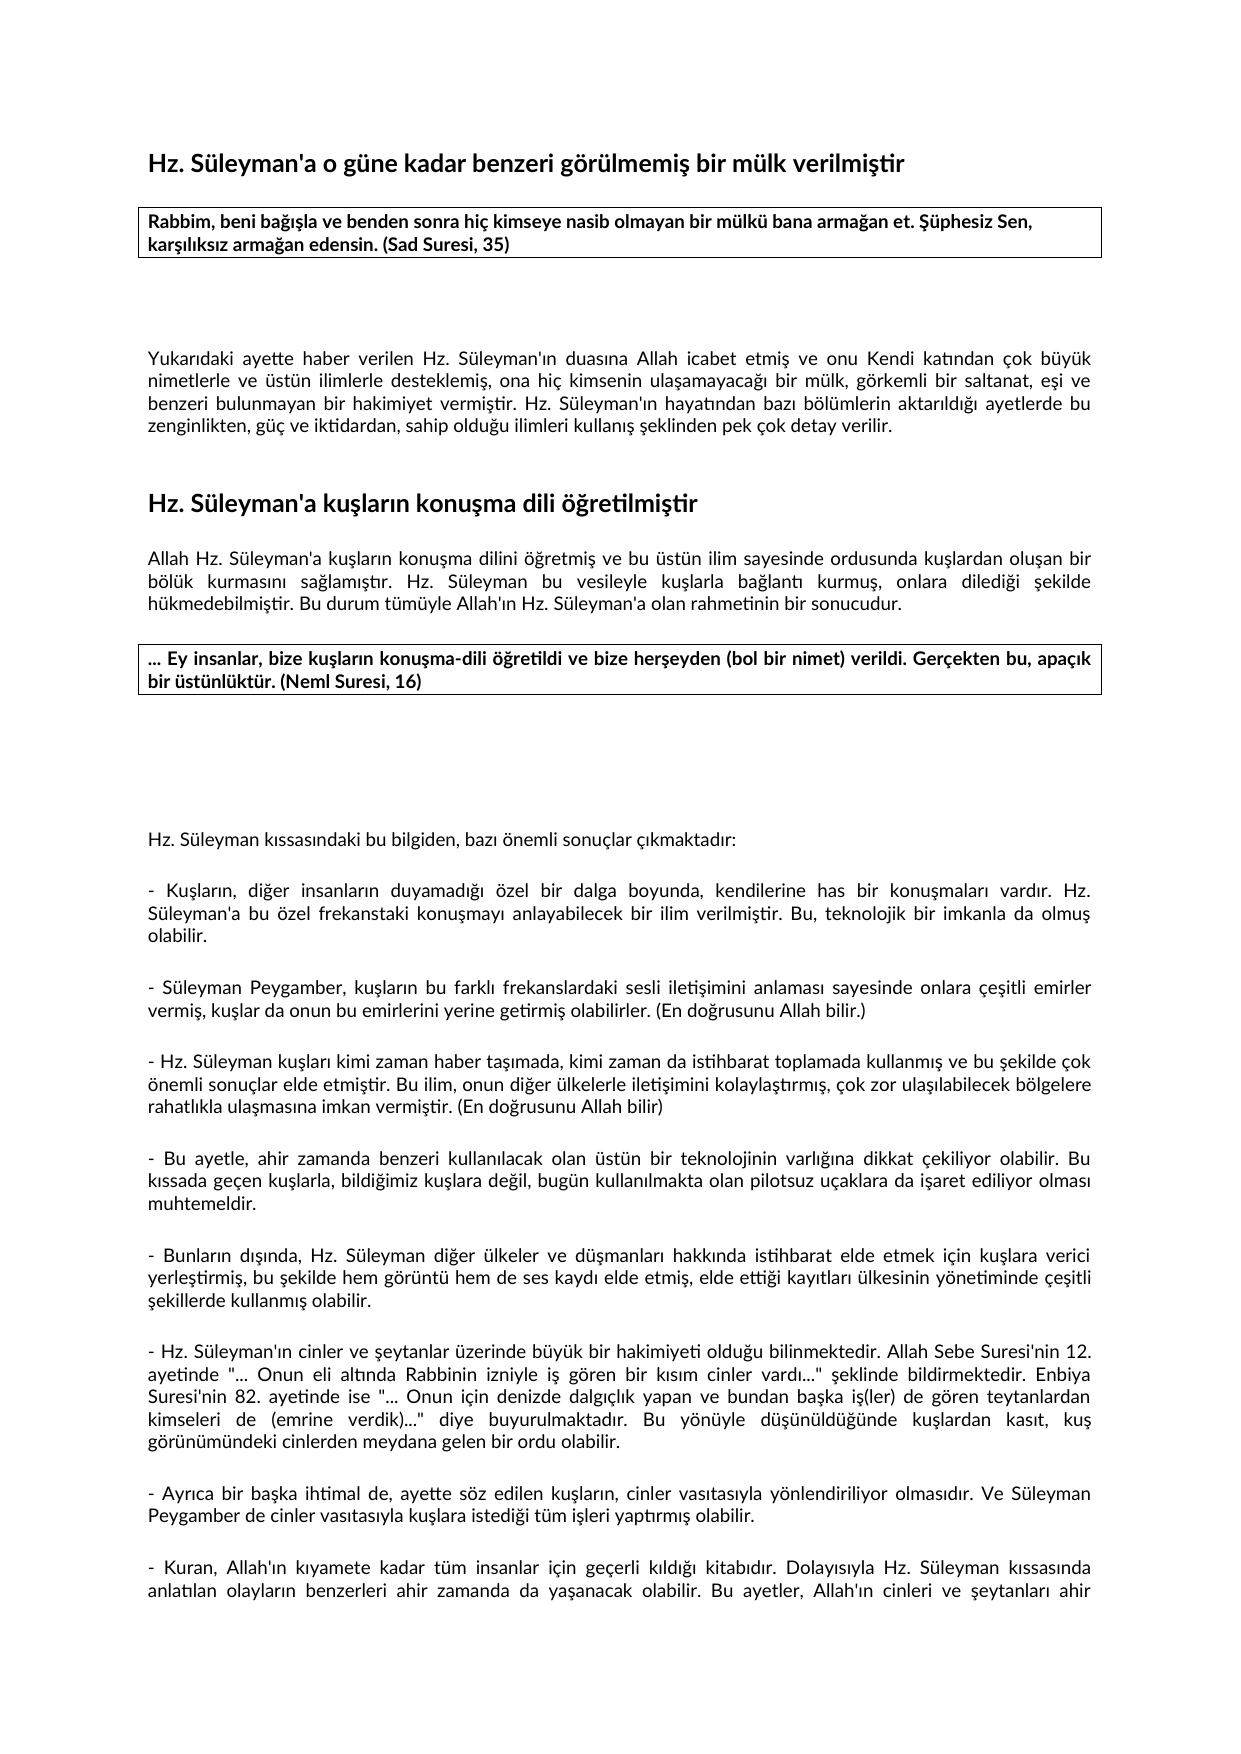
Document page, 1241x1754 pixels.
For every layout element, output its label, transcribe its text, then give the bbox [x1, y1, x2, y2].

text Yukarıdaki ayette haber verilen Hz. Süleyman'ın duasına Allah icabet etmiş ve onu Kendi katından çok büyük nimetlerle ve üstün ilimlerle desteklemiş, ona hiç kimsenin ulaşamayacağı bir mülk, görkemli bir saltanat, eşi ve benzeri bulunmayan bir hakimiyet vermiştir. Hz. Süleyman'ın hayatından bazı bölümlerin aktarıldığı ayetlerde bu zenginlikten, güç ve iktidardan, sahip olduğu ilimleri kullanış şeklinden pek çok detay verilir. [148, 346, 1093, 436]
text Rabbim, beni bağışla ve benden sonra hiç kimseye nasib olmayan bir mülkü bana armağan et. Şüphesiz Sen, karşılıksız armağan edensin. (Sad Suresi, 35) [139, 208, 1101, 257]
text Hz. Süleyman'a kuşların konuşma dili öğretilmiştir [148, 466, 1093, 518]
text - Bunların dışında, Hz. Süleyman diğer ülkeler ve düşmanları hakkında istihbarat elde etmek için kuşlara verici yerleştirmiş, bu şekilde hem görüntü hem de ses kaydı elde etmiş, elde ettiği kayıtları ülkesinin yönetiminde çeşitli şekillerde kullanmış olabilir. [148, 1243, 1093, 1311]
text Hz. Süleyman'a o güne kadar benzeri görülmemiş bir mülk verilmiştir [148, 148, 1093, 178]
text - Kuran, Allah'ın kıyamete kadar tüm insanlar için geçerli kıldığı kitabıdır. Dolayısıyla Hz. Süleyman kıssasında anlatılan olayların benzerleri ahir zamanda da yaşanacak olabilir. Bu ayetler, Allah'ın cinleri ve şeytanları ahir [148, 1556, 1093, 1601]
text - Süleyman Peygamber, kuşların bu farklı frekanslardaki sesli iletişimini anlaması sayesinde onlara çeşitli emirler vermiş, kuşlar da onun bu emirlerini yerine getirmiş olabilirler. (En doğrusunu Allah bilir.) [148, 976, 1093, 1021]
text Allah Hz. Süleyman'a kuşların konuşma dilini öğretmiş ve bu üstün ilim sayesinde ordusunda kuşlardan oluşan bir bölük kurmasını sağlamıştır. Hz. Süleyman bu vesileyle kuşlarla bağlantı kurmuş, onlara dilediği şekilde hükmedebilmiştir. Bu durum tümüyle Allah'ın Hz. Süleyman'a olan rahmetinin bir sonucudur. [148, 547, 1093, 615]
text - Kuşların, diğer insanların duyamadığı özel bir dalga boyunda, kendilerine has bir konuşmaları vardır. Hz. Süleyman'a bu özel frekanstaki konuşmayı anlayabilecek bir ilim verilmiştir. Bu, teknolojik bir imkanla da olmuş olabilir. [148, 879, 1093, 947]
text - Hz. Süleyman kuşları kimi zaman haber taşımada, kimi zaman da istihbarat toplamada kullanmış ve bu şekilde çok önemli sonuçlar elde etmiştir. Bu ilim, onun diğer ülkelerle iletişimini kolaylaştırmış, çok zor ulaşılabilecek bölgelere rahatlıkla ulaşmasına imkan vermiştir. (En doğrusunu Allah bilir) [148, 1050, 1093, 1118]
text Hz. Süleyman kıssasındaki bu bilgiden, bazı önemli sonuçlar çıkmaktadır: [148, 828, 1093, 850]
text ... Ey insanlar, bize kuşların konuşma-dili öğretildi ve bize herşeyden (bol bir nimet) verildi. Gerçekten bu, apaçık bir üstünlüktür. (Neml Suresi, 16) [139, 645, 1101, 694]
text - Bu ayetle, ahir zamanda benzeri kullanılacak olan üstün bir teknolojinin varlığına dikkat çekiliyor olabilir. Bu kıssada geçen kuşlarla, bildiğimiz kuşlara değil, bugün kullanılmakta olan pilotsuz uçaklara da işaret ediliyor olması muhtemeldir. [148, 1147, 1093, 1214]
text - Hz. Süleyman'ın cinler ve şeytanlar üzerinde büyük bir hakimiyeti olduğu bilinmektedir. Allah Sebe Suresi'nin 12. ayetinde "... Onun eli altında Rabbinin izniyle iş gören bir kısım cinler vardı..." şeklinde bildirmektedir. Enbiya Suresi'nin 82. ayetinde ise "... Onun için denizde dalgıçlık yapan ve bundan başka iş(ler) de gören teytanlardan kimseleri de (emrine verdik)..." diye buyurulmaktadır. Bu yönüyle düşünüldüğünde kuşlardan kasıt, kuş görünümündeki cinlerden meydana gelen bir ordu olabilir. [148, 1340, 1093, 1453]
text - Ayrıca bir başka ihtimal de, ayette söz edilen kuşların, cinler vasıtasıyla yönlendiriliyor olmasıdır. Ve Süleyman Peygamber de cinler vasıtasıyla kuşlara istediği tüm işleri yaptırmış olabilir. [148, 1482, 1093, 1527]
